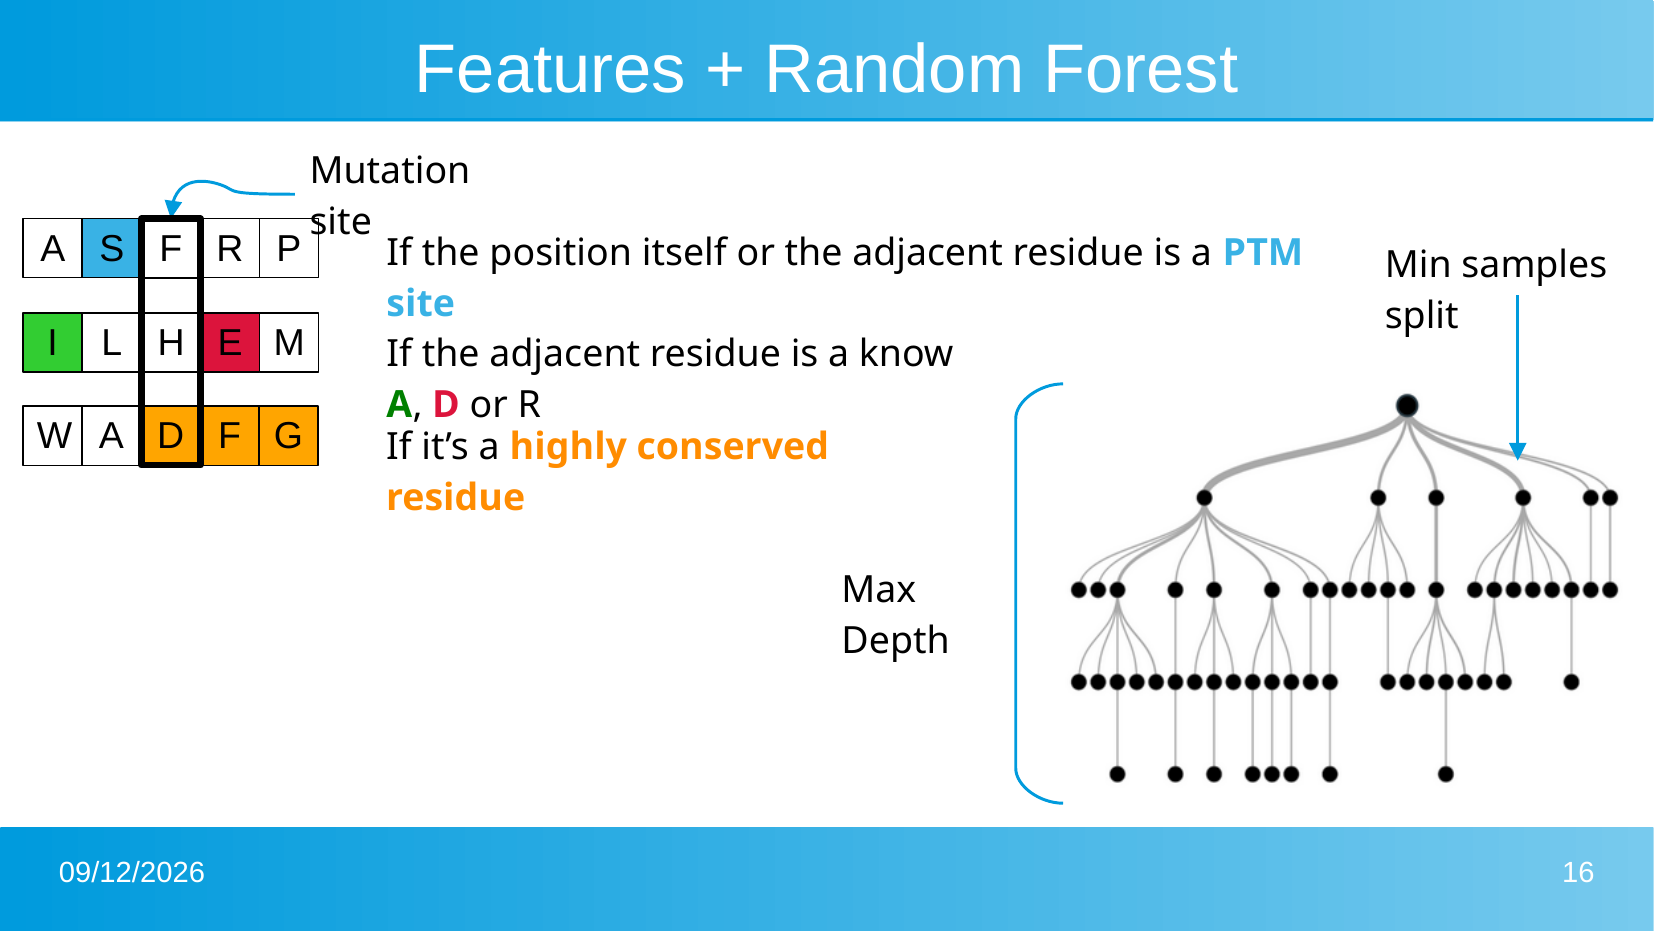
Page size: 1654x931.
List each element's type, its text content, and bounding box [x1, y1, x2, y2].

text_box If the position itself or the adjacent residue is a PTM site [371, 218, 1341, 278]
text_box D [145, 406, 197, 462]
text_box L [82, 312, 138, 373]
text_box F [204, 406, 259, 466]
text_box E [204, 312, 259, 373]
title Features + Random Forest [59, 29, 1595, 108]
text_box If the adjacent residue is a know A, D or R [371, 318, 998, 378]
text_box Mutation site [294, 135, 520, 195]
text_box I [23, 312, 82, 373]
text_box Max Depth [826, 555, 1014, 621]
text_box M [259, 312, 319, 373]
text_box H [145, 312, 197, 373]
picture [1021, 383, 1048, 400]
text_box F [145, 222, 197, 278]
text_box P [259, 218, 319, 278]
text_box S [82, 218, 138, 278]
picture [1021, 787, 1034, 798]
text_box Min samples split [1370, 230, 1642, 296]
text_box R [204, 218, 259, 278]
text_box W [22, 406, 81, 466]
text_box G [259, 406, 319, 466]
text_box A [81, 406, 138, 466]
text_box A [23, 218, 82, 278]
picture [1021, 383, 1642, 798]
text_box If it’s a highly conserved residue [371, 412, 880, 472]
